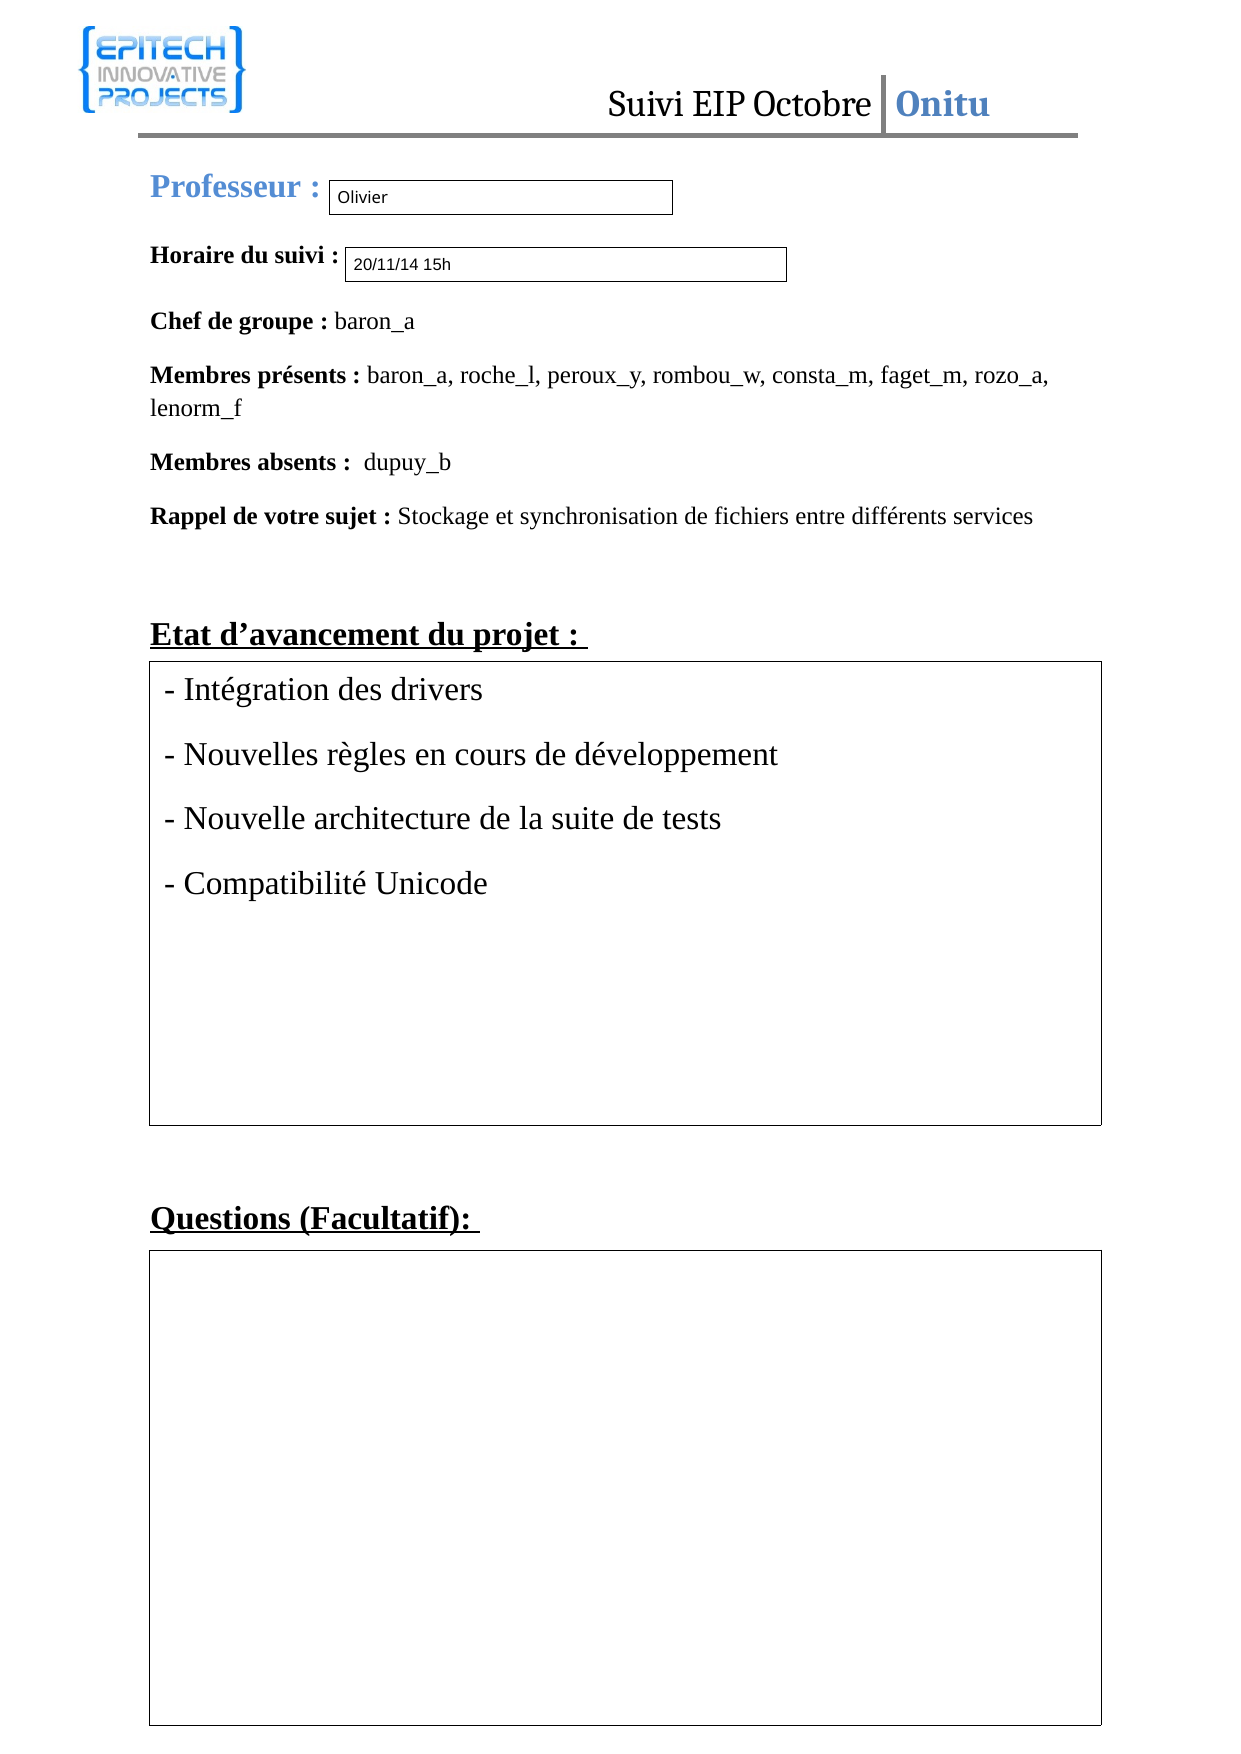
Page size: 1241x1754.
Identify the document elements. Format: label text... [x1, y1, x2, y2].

text - Intégration des drivers [164, 669, 1086, 707]
text Membres absents : dupuy_b [150, 447, 1090, 476]
text - Nouvelle architecture de la suite de tests [164, 799, 1086, 837]
text Rappel de votre sujet : Stockage et synchronisation de fichiers entre différents services [150, 501, 1090, 529]
text Chef de groupe : baron_a [150, 306, 1090, 335]
text Professeur : [150, 166, 1090, 214]
text - Nouvelles règles en cours de développement [164, 734, 1086, 772]
text Questions (Facultatif): [150, 1198, 1090, 1236]
text Etat d’avancement du projet : [150, 614, 1090, 652]
text Horaire du suivi : [150, 241, 1090, 281]
text - Compatibilité Unicode [164, 863, 1086, 902]
text Membres présents : baron_a, roche_l, peroux_y, rombou_w, consta_m, faget_m, rozo_a, lenorm_f [150, 360, 1090, 422]
picture [77, 26, 247, 113]
